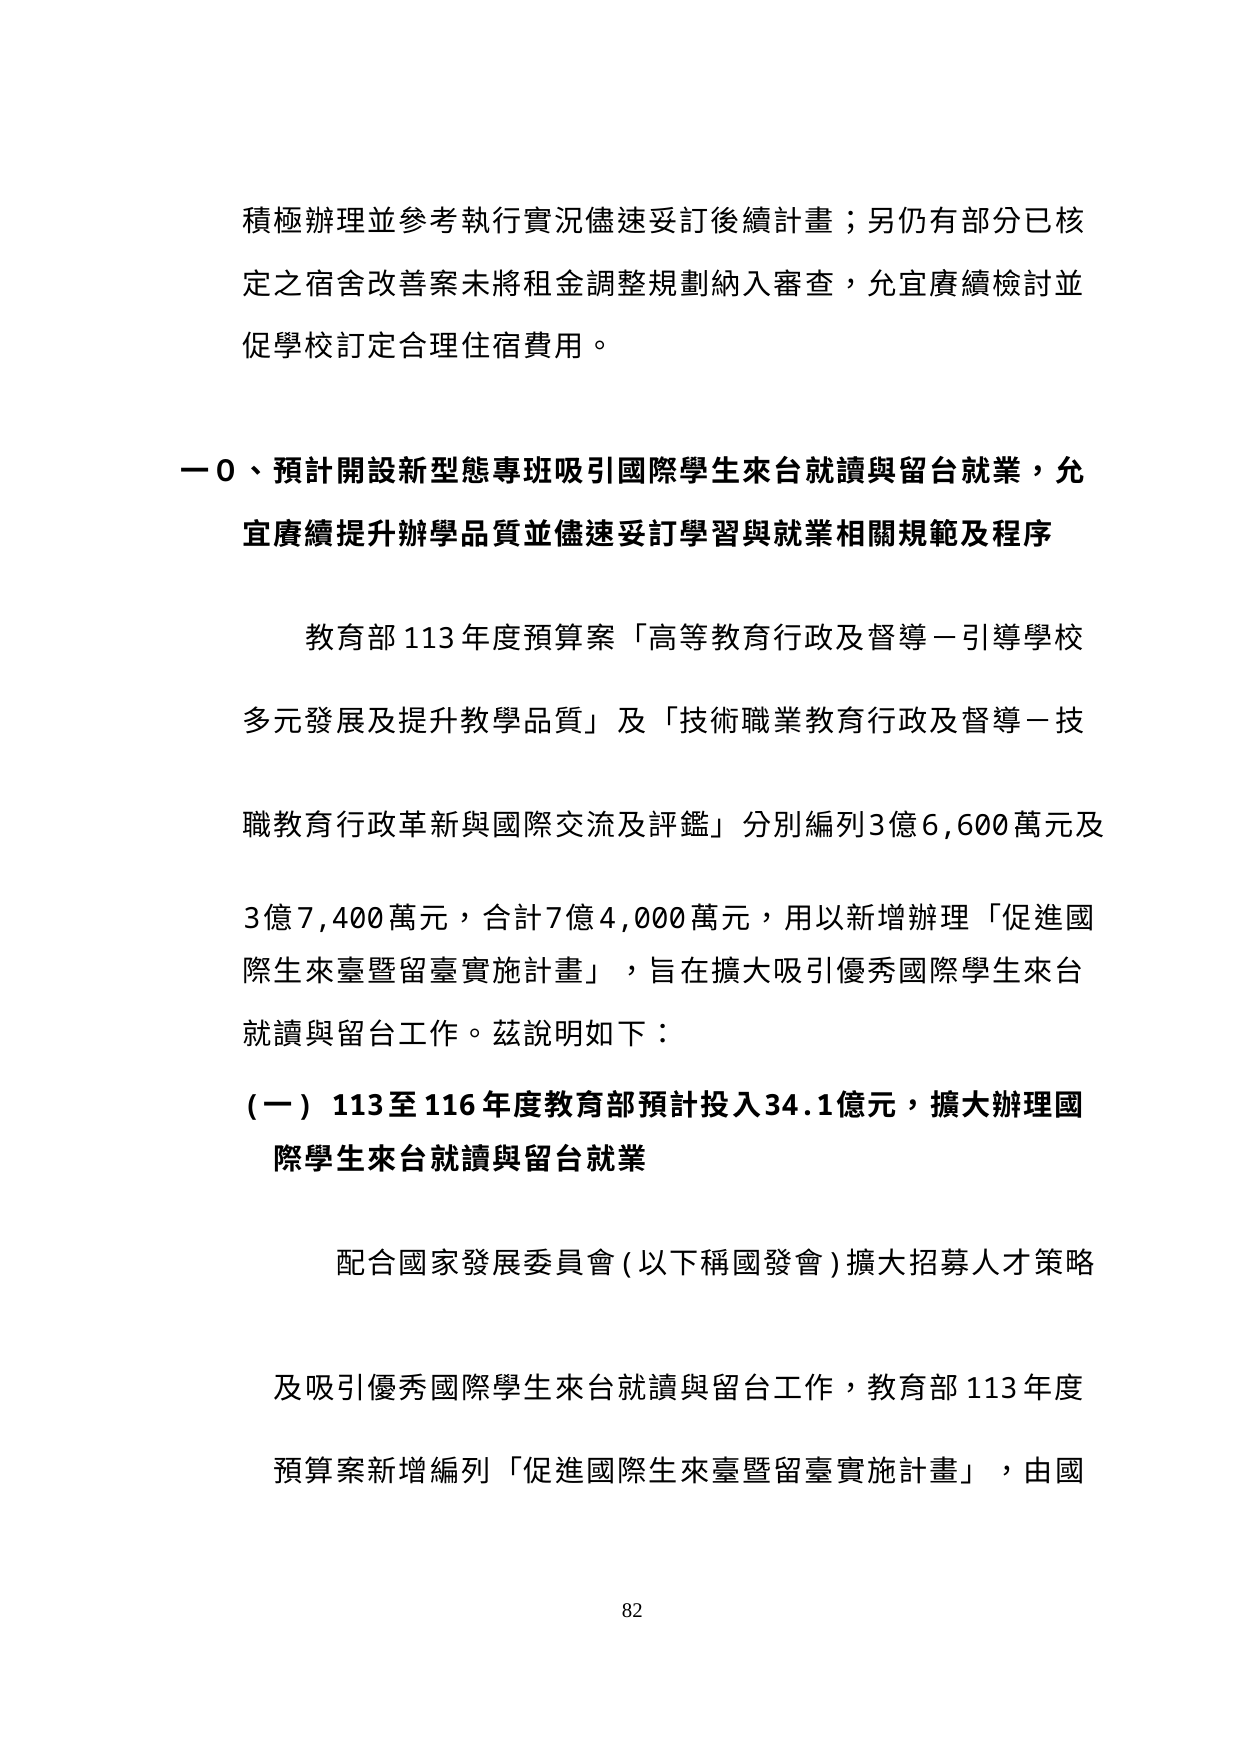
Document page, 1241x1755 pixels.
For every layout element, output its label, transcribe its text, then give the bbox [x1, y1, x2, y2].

text (一) 113至116年度教育部預計投入34.1億元，擴大辦理國際學生來台就讀與留台就業 [238, 1052, 1106, 1177]
text 教育部113年度預算案「高等教育行政及督導－引導學校多元發展及提升教學品質」及「技術職業教育行政及督導－技職教育行政革新與國際交流及評鑑」分別編列3億6,600萬元及3億7,400萬元，合計7億4,000萬元，用以新增辦理「促進國際生來臺暨留臺實施計畫」，旨在擴大吸引優秀國際學生來台就讀與留台工作。茲說明如下： [238, 552, 1106, 1052]
text 一０、預計開設新型態專班吸引國際學生來台就讀與留台就業，允宜賡續提升辦學品質並儘速妥訂學習與就業相關規範及程序 [179, 427, 1106, 552]
text 配合國家發展委員會(以下稱國發會)擴大招募人才策略及吸引優秀國際學生來台就讀與留台工作，教育部113年度預算案新增編列「促進國際生來臺暨留臺實施計畫」，由國 [267, 1177, 1106, 1490]
text 積極辦理並參考執行實況儘速妥訂後續計畫；另仍有部分已核定之宿舍改善案未將租金調整規劃納入審查，允宜賡續檢討並促學校訂定合理住宿費用。 [238, 177, 1106, 365]
